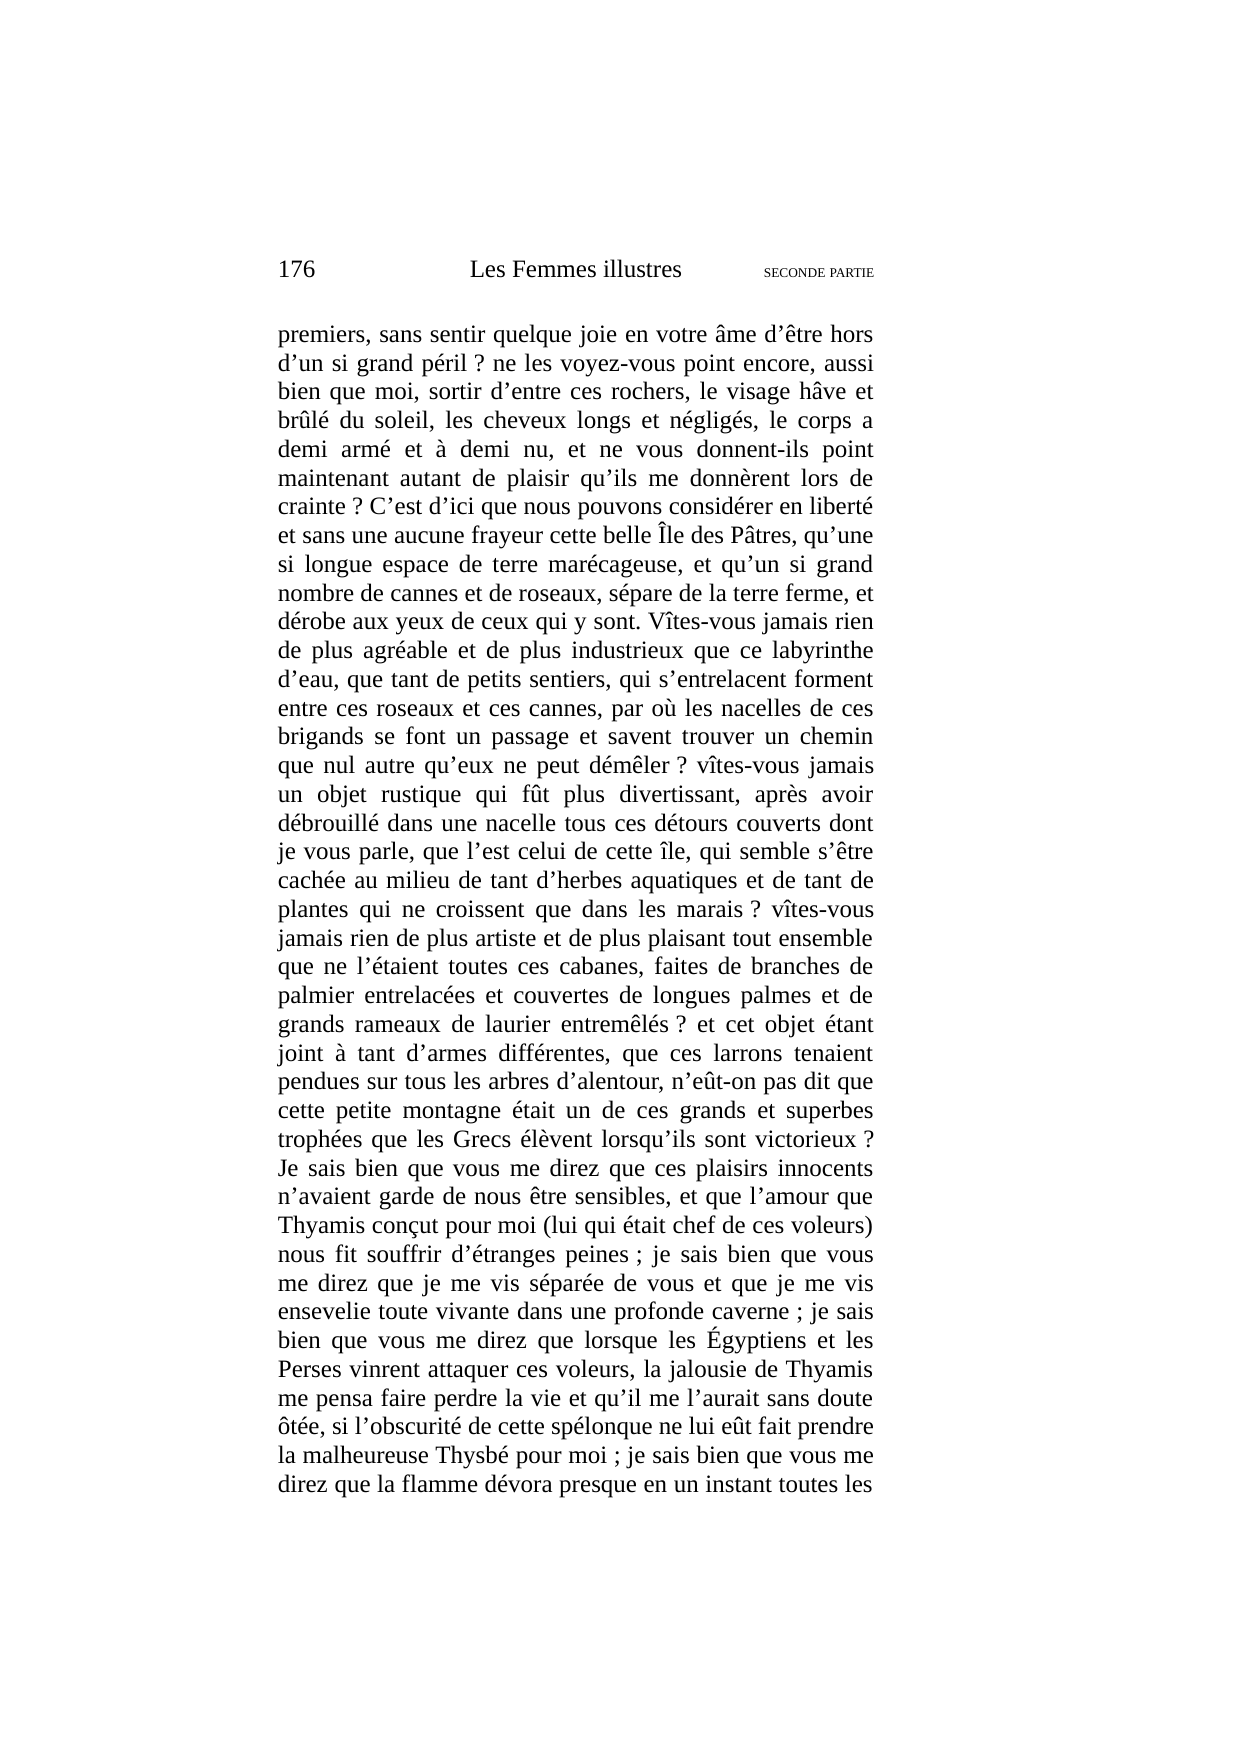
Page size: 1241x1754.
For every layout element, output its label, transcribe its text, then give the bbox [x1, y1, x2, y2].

text premiers, sans sentir quelque joie en votre âme d’être hors d’un si grand péril ? ne les voyez-vous point encore, aussi bien que moi, sortir d’entre ces rochers, le visage hâve et brûlé du soleil, les cheveux longs et négligés, le corps a demi armé et à demi nu, et ne vous donnent-ils point maintenant autant de plaisir qu’ils me donnèrent lors de crainte ? C’est d’ici que nous pouvons considérer en liberté et sans une aucune frayeur cette belle Île des Pâtres, qu’une si longue espace de terre marécageuse, et qu’un si grand nombre de cannes et de roseaux, sépare de la terre ferme, et dérobe aux yeux de ceux qui y sont. Vîtes-vous jamais rien de plus agréable et de plus industrieux que ce labyrinthe d’eau, que tant de petits sentiers, qui s’entrelacent forment entre ces roseaux et ces cannes, par où les nacelles de ces brigands se font un passage et savent trouver un chemin que nul autre qu’eux ne peut démêler ? vîtes-vous jamais un objet rustique qui fût plus divertissant, après avoir débrouillé dans une nacelle tous ces détours couverts dont je vous parle, que l’est celui de cette île, qui semble s’être cachée au milieu de tant d’herbes aquatiques et de tant de plantes qui ne croissent que dans les marais ? vîtes-vous jamais rien de plus artiste et de plus plaisant tout ensemble que ne l’étaient toutes ces cabanes, faites de branches de palmier entrelacées et couvertes de longues palmes et de grands rameaux de laurier entremêlés ? et cet objet étant joint à tant d’armes différentes, que ces larrons tenaient pendues sur tous les arbres d’alentour, n’eût-on pas dit que cette petite montagne était un de ces grands et superbes trophées que les Grecs élèvent lorsqu’ils sont victorieux ? Je sais bien que vous me direz que ces plaisirs innocents n’avaient garde de nous être sensibles, et que l’amour que Thyamis conçut pour moi (lui qui était chef de ces voleurs) nous fit souffrir d’étranges peines ; je sais bien que vous me direz que je me vis séparée de vous et que je me vis ensevelie toute vivante dans une profonde caverne ; je sais bien que vous me direz que lorsque les Égyptiens et les Perses vinrent attaquer ces voleurs, la jalousie de Thyamis me pensa faire perdre la vie et qu’il me l’aurait sans doute ôtée, si l’obscurité de cette spélonque ne lui eût fait prendre la malheureuse Thysbé pour moi ; je sais bien que vous me direz que la flamme dévora presque en un instant toutes les [278, 319, 874, 1498]
